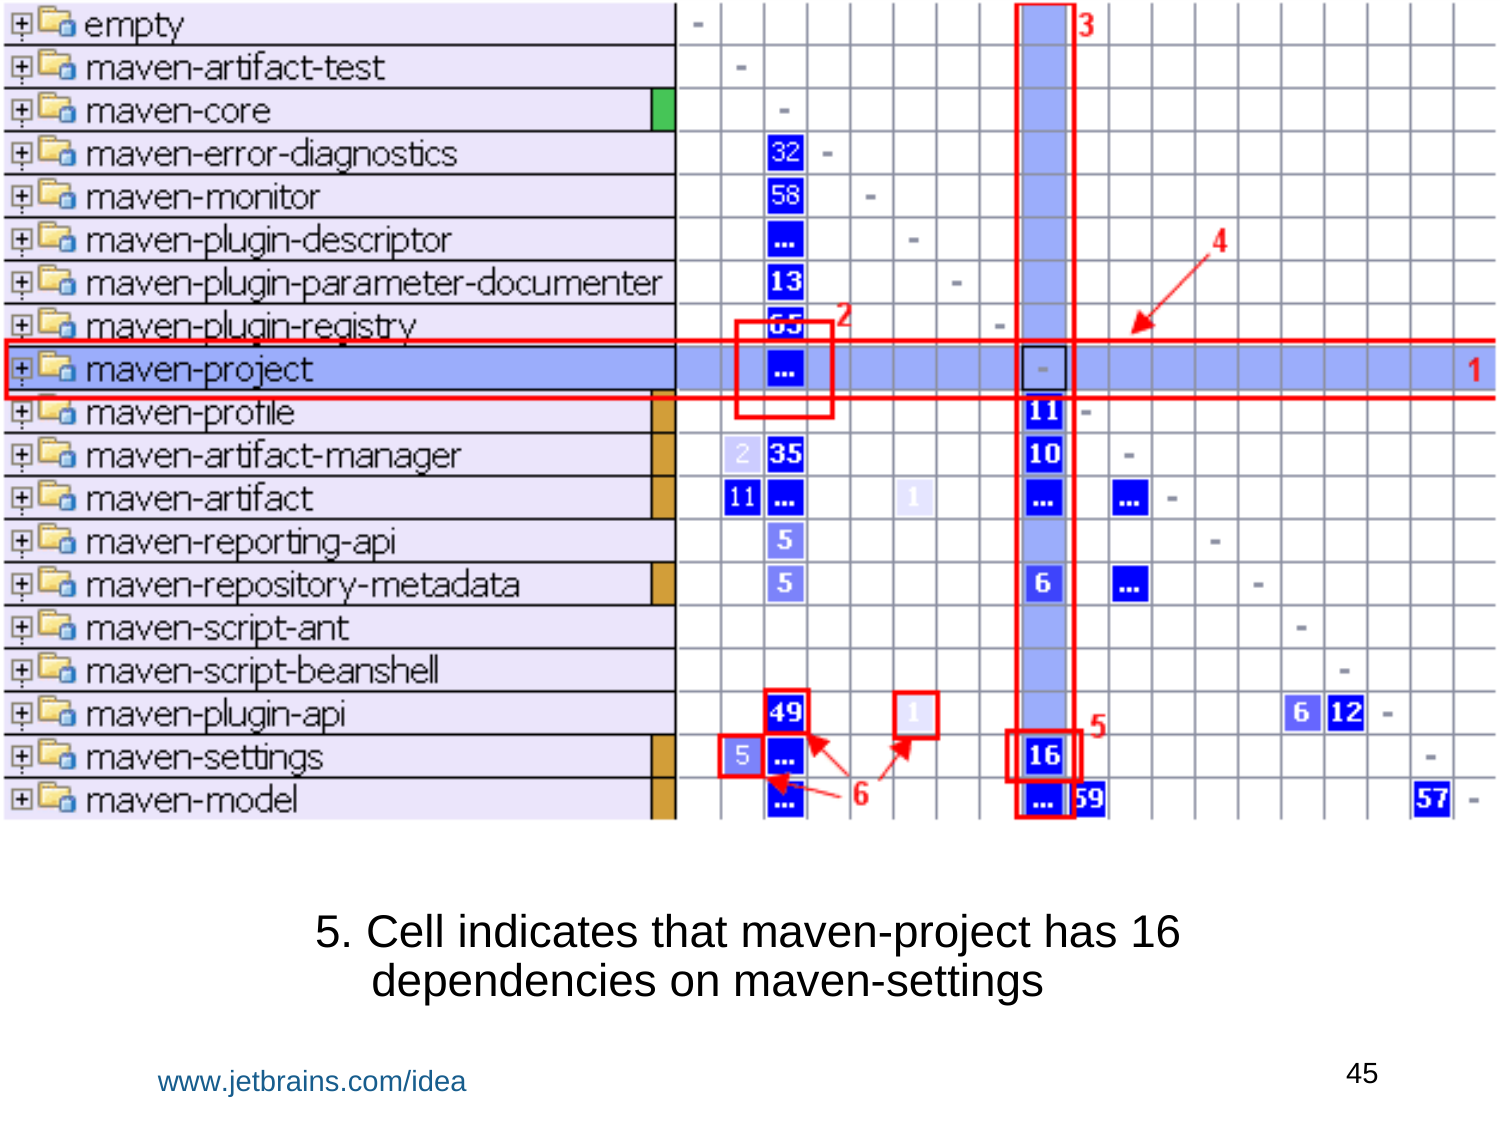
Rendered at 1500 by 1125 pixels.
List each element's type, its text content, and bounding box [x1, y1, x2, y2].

list 5. Cell indicates that maven-project has 16 dependencies on maven-settings [300, 900, 1201, 1051]
picture [0, 0, 1500, 826]
